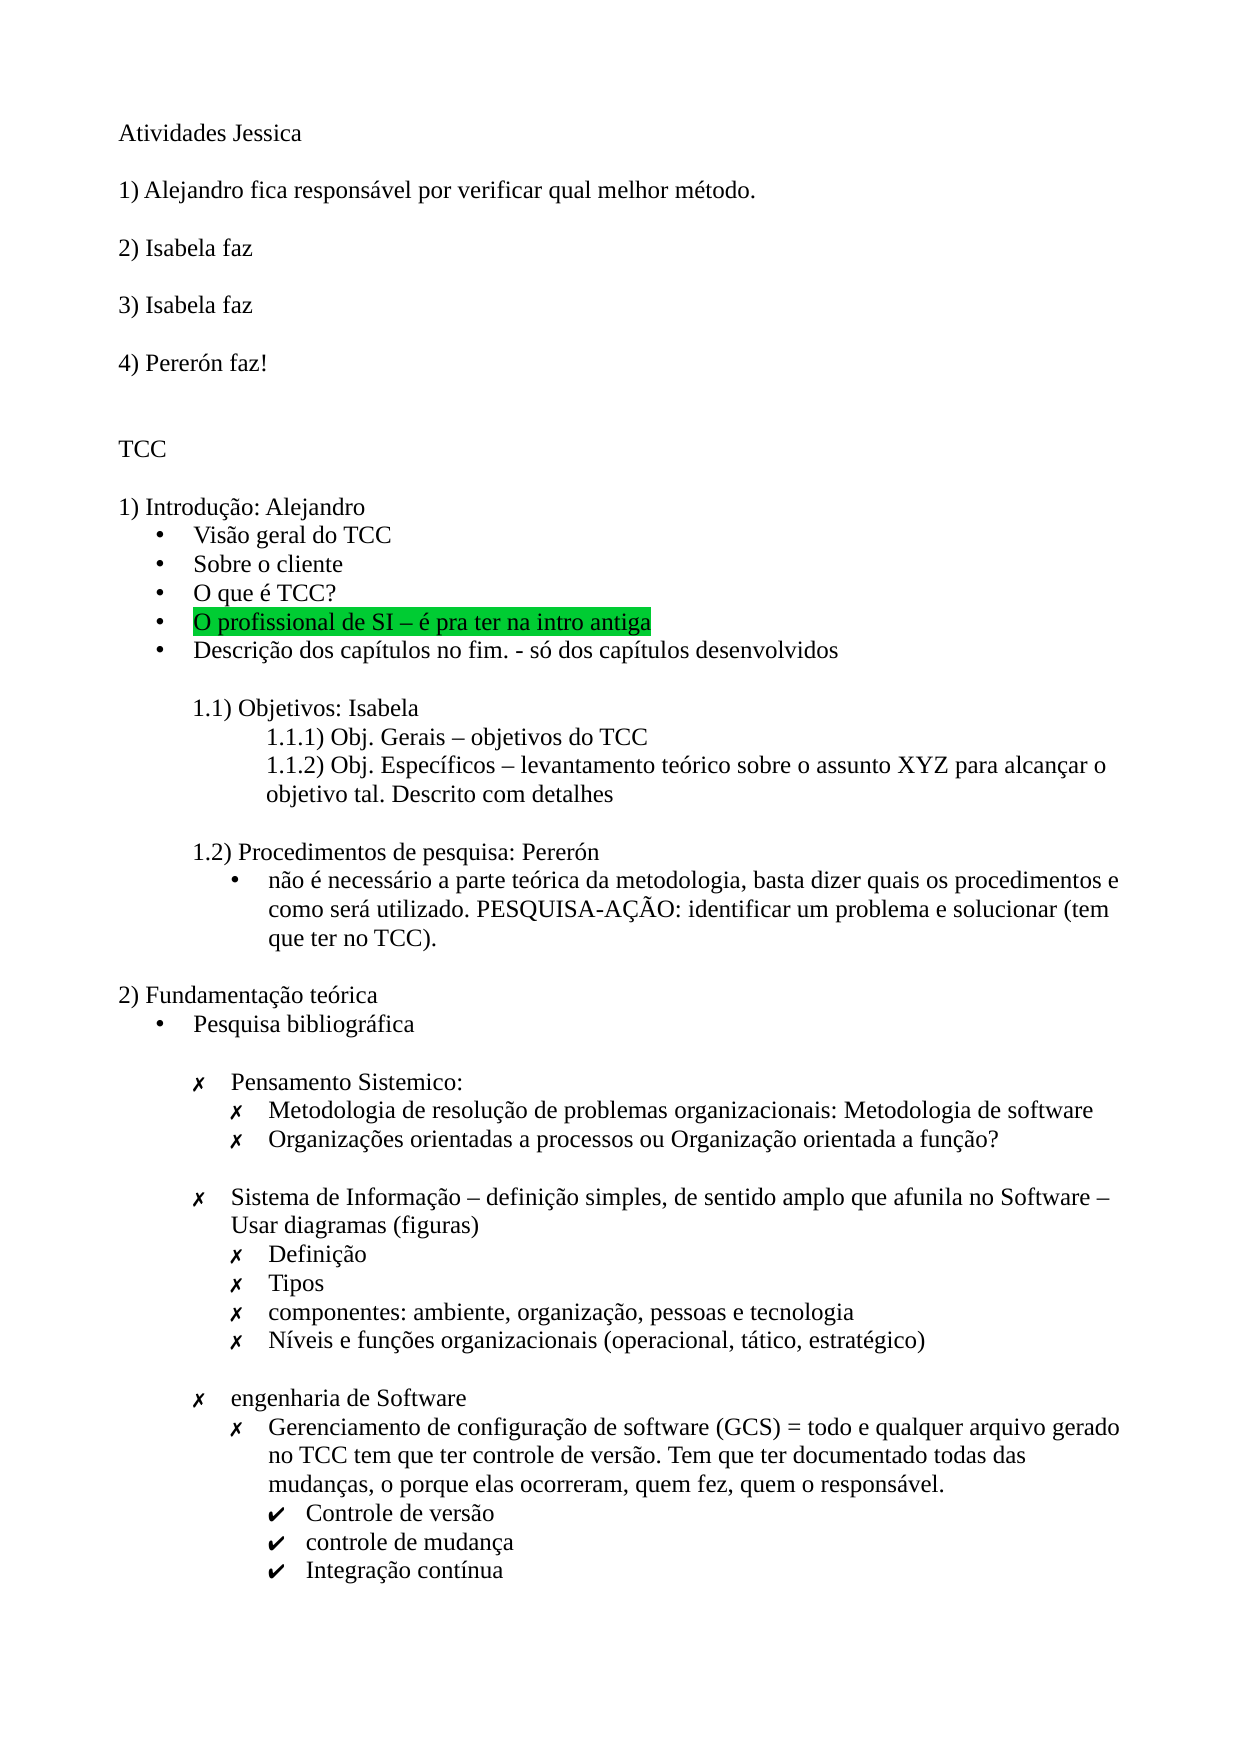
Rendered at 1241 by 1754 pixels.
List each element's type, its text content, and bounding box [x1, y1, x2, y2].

list Organizações orientadas a processos ou Organização orientada a função? [231, 1124, 1122, 1153]
list Sistema de Informação – definição simples, de sentido amplo que afunila no Software – Usar diagramas (figuras) [193, 1182, 1122, 1239]
text 1.2) Procedimentos de pesquisa: Pererón [118, 837, 1122, 866]
list Sobre o cliente [156, 549, 1122, 578]
list O profissional de SI – é pra ter na intro antiga [156, 607, 1122, 636]
list Pensamento Sistemico: [193, 1067, 1122, 1096]
text Atividades Jessica [118, 118, 1122, 147]
list não é necessário a parte teórica da metodologia, basta dizer quais os procedimentos e como será utilizado. PESQUISA-AÇÃO: identificar um problema e solucionar (tem que ter no TCC). [231, 866, 1122, 952]
list engenharia de Software [193, 1383, 1122, 1412]
text 1) Introdução: Alejandro [118, 492, 1122, 521]
list controle de mudança [268, 1527, 1122, 1556]
list Gerenciamento de configuração de software (GCS) = todo e qualquer arquivo gerado no TCC tem que ter controle de versão. Tem que ter documentado todas das mudanças, o porque elas ocorreram, quem fez, quem o responsável. [231, 1412, 1122, 1498]
list Integração contínua [268, 1556, 1122, 1584]
text 1.1) Objetivos: Isabela [118, 693, 1122, 722]
list Tipos [231, 1268, 1122, 1297]
text TCC [118, 434, 1122, 463]
list Níveis e funções organizacionais (operacional, tático, estratégico) [231, 1326, 1122, 1354]
list Metodologia de resolução de problemas organizacionais: Metodologia de software [231, 1096, 1122, 1124]
text 1) Alejandro fica responsável por verificar qual melhor método. [118, 176, 1122, 204]
text 1.1.2) Obj. Específicos – levantamento teórico sobre o assunto XYZ para alcançar o objetivo tal. Descrito com detalhes [118, 751, 1122, 808]
text 2) Fundamentação teórica [118, 981, 1122, 1009]
list Visão geral do TCC [156, 521, 1122, 549]
text 1.1.1) Obj. Gerais – objetivos do TCC [118, 722, 1122, 751]
list Definição [231, 1239, 1122, 1268]
text 3) Isabela faz [118, 291, 1122, 319]
text 4) Pererón faz! [118, 348, 1122, 377]
list Pesquisa bibliográfica [156, 1009, 1122, 1038]
text 2) Isabela faz [118, 233, 1122, 262]
list Descrição dos capítulos no fim. - só dos capítulos desenvolvidos [156, 636, 1122, 664]
list Controle de versão [268, 1498, 1122, 1527]
list componentes: ambiente, organização, pessoas e tecnologia [231, 1297, 1122, 1326]
list O que é TCC? [156, 578, 1122, 607]
